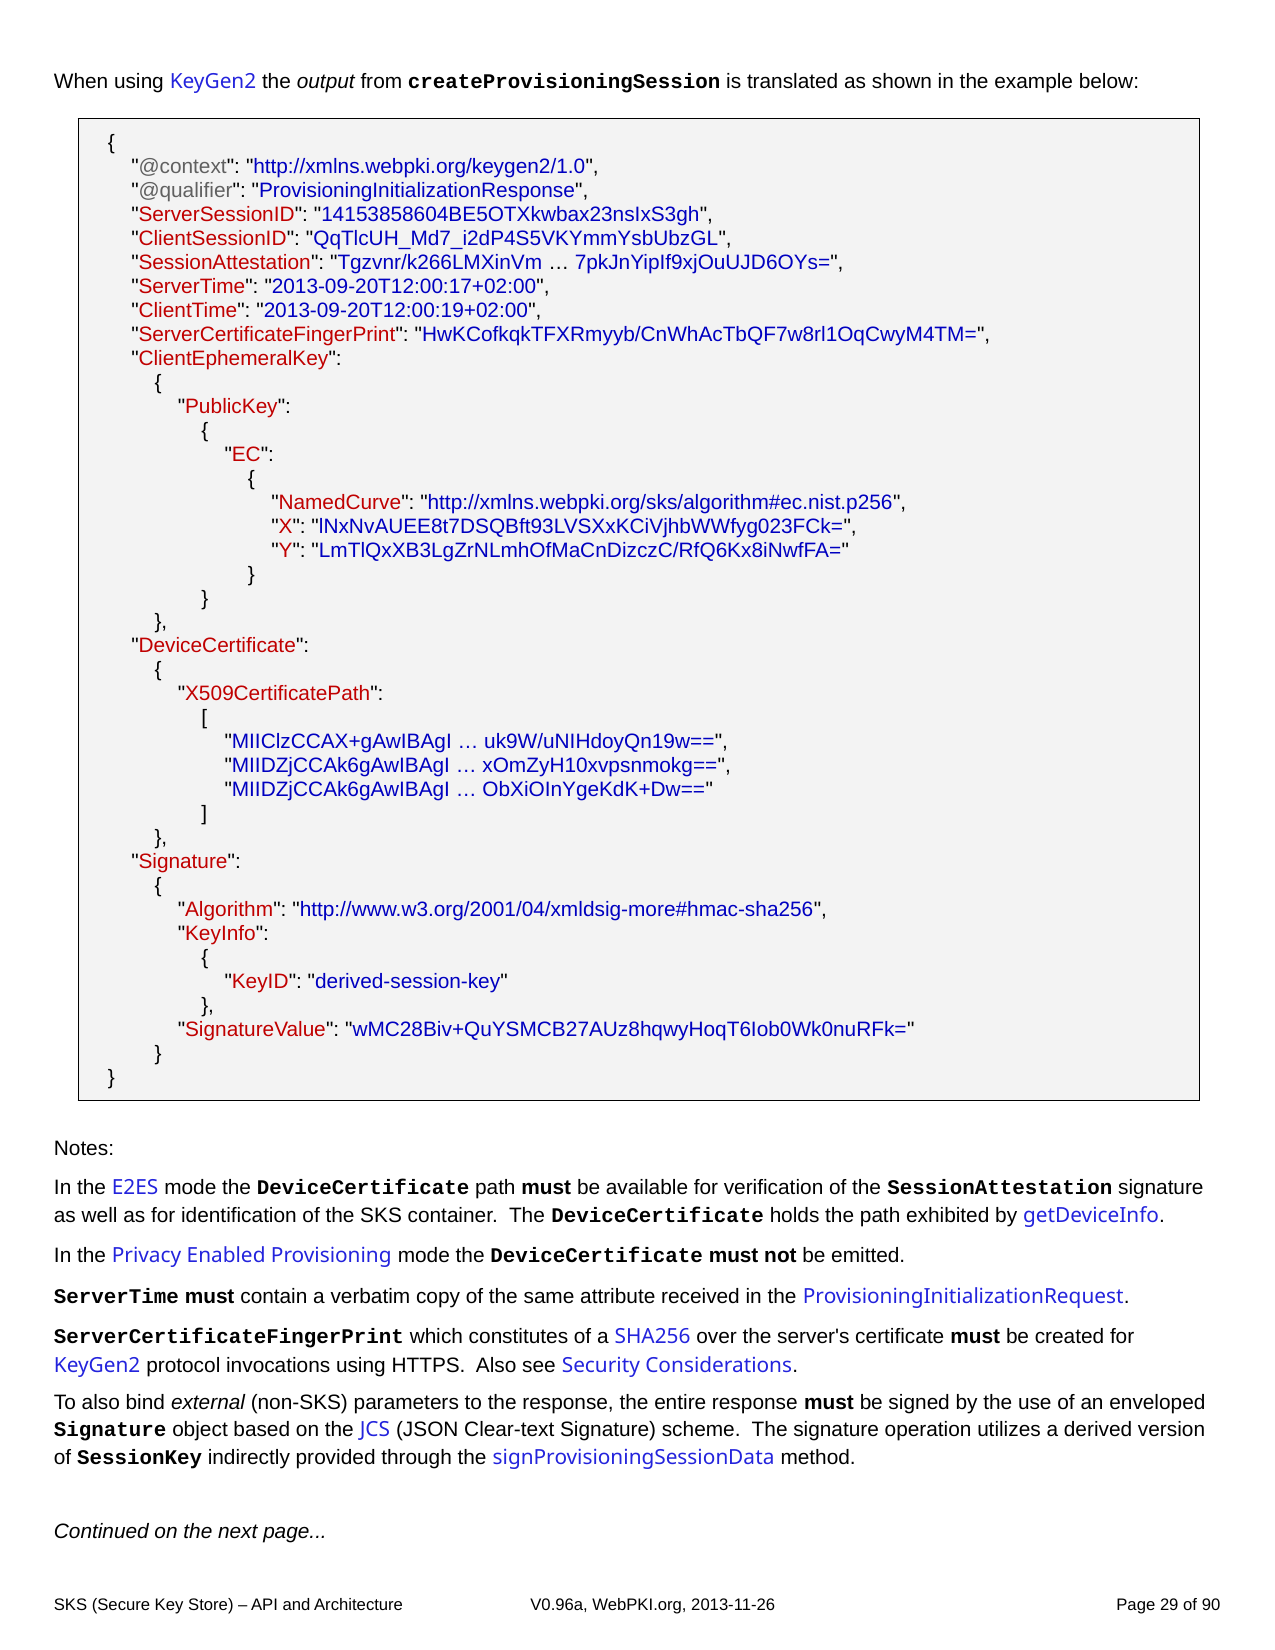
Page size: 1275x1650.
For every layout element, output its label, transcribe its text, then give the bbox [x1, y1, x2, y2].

table_header { "@context": "http://xmlns.webpki.org/keygen2/1.0", "@qualifier": "ProvisioningInitializationResponse", "ServerSessionID": "14153858604BE5OTXkwbax23nsIxS3gh", "ClientSessionID": "QqTlcUH_Md7_i2dP4S5VKYmmYsbUbzGL", "SessionAttestation": "Tgzvnr/k266LMXinVm … 7pkJnYipIf9xjOuUJD6OYs=", "ServerTime": "2013-09-20T12:00:17+02:00", "ClientTime": "2013-09-20T12:00:19+02:00", "ServerCertificateFingerPrint": "HwKCofkqkTFXRmyyb/CnWhAcTbQF7w8rl1OqCwyM4TM=", "ClientEphemeralKey": { "PublicKey": { "EC": { "NamedCurve": "http://xmlns.webpki.org/sks/algorithm#ec.nist.p256", "X": "lNxNvAUEE8t7DSQBft93LVSXxKCiVjhbWWfyg023FCk=", "Y": "LmTlQxXB3LgZrNLmhOfMaCnDizczC/RfQ6Kx8iNwfFA=" } } }, "DeviceCertificate": { "X509CertificatePath": [ "MIIClzCCAX+gAwIBAgI … uk9W/uNIHdoyQn19w==", "MIIDZjCCAk6gAwIBAgI … xOmZyH10xvpsnmokg==", "MIIDZjCCAk6gAwIBAgI … ObXiOInYgeKdK+Dw==" ] }, "Signature": { "Algorithm": "http://www.w3.org/2001/04/xmldsig-more#hmac-sha256", "KeyInfo": { "KeyID": "derived-session-key" }, "SignatureValue": "wMC28Biv+QuYSMCB27AUz8hqwyHoqT6Iob0Wk0nuRFk=" } } [79, 119, 1199, 1100]
text In the E2ES mode the DeviceCertificate path must be available for verification of the SessionAttestation signature as well as for identification of the SKS container. The DeviceCertificate holds the path exhibited by getDeviceInfo. [54, 1172, 1221, 1229]
text Notes: [54, 1136, 1221, 1160]
text To also bind external (non-SKS) parameters to the response, the entire response must be signed by the use of an enveloped Signature object based on the JCS (JSON Clear-text Signature) scheme. The signature operation utilizes a derived version of SessionKey indirectly provided through the signProvisioningSessionData method. [54, 1390, 1221, 1471]
text When using KeyGen2 the output from createProvisioningSession is translated as shown in the example below: [54, 66, 1221, 118]
text ServerTime must contain a verbatim copy of the same attribute received in the ProvisioningInitializationRequest. [54, 1281, 1221, 1309]
text ServerCertificateFingerPrint which constitutes of a SHA256 over the server's certificate must be created for KeyGen2 protocol invocations using HTTPS. Also see Security Considerations. [54, 1321, 1221, 1378]
text In the Privacy Enabled Provisioning mode the DeviceCertificate must not be emitted. [54, 1241, 1221, 1269]
text Continued on the next page... [54, 1518, 1221, 1542]
